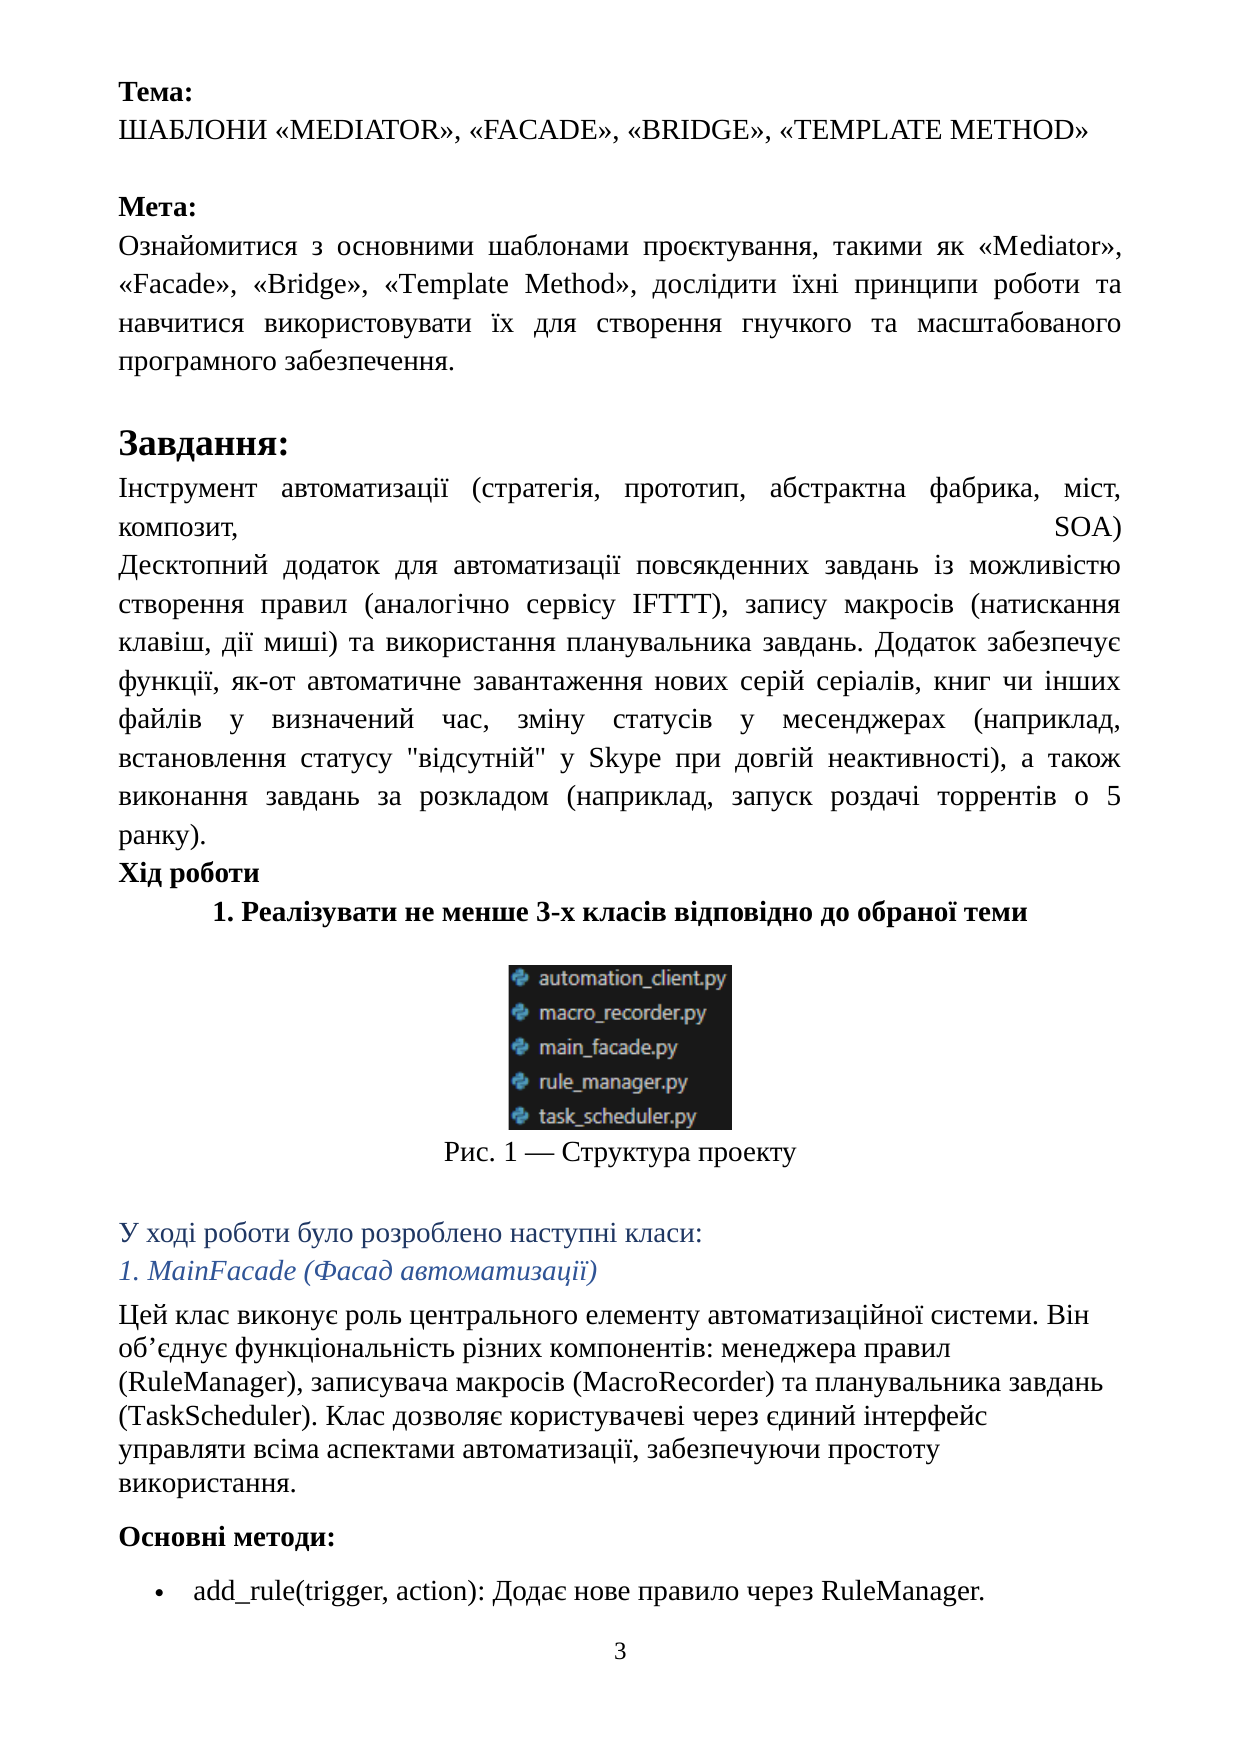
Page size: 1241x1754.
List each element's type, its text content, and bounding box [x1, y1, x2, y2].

subtitle Мета: [118, 189, 1122, 223]
text Інструмент автоматизації (стратегія, прототип, абстрактна фабрика, міст, композит, SOA) Десктопний додаток для автоматизації повсякденних завдань із можливістю створення правил (аналогічно сервісу IFTTT), запису макросів (натискання клавіш, дії миші) та використання планувальника завдань. Додаток забезпечує функції, як-от автоматичне завантаження нових серій серіалів, книг чи інших файлів у визначений час, зміну статусів у месенджерах (наприклад, встановлення статусу "відсутній" у Skype при довгій неактивності), а також виконання завдань за розкладом (наприклад, запуск роздачі торрентів о 5 ранку). [118, 470, 1122, 851]
text Цей клас виконує роль центрального елементу автоматизаційної системи. Він об’єднує функціональність різних компонентів: менеджера правил (RuleManager), записувача макросів (MacroRecorder) та планувальника завдань (TaskScheduler). Клас дозволяє користувачеві через єдиний інтерфейс управляти всіма аспектами автоматизації, забезпечуючи простоту використання. [118, 1297, 1122, 1498]
text Основні методи: [118, 1519, 1122, 1553]
text Рис. 1 — Структура проекту [118, 1134, 1122, 1168]
text Ознайомитися з основними шаблонами проєктування, такими як «Mediator», «Facade», «Bridge», «Template Method», дослідити їхні принципи роботи та навчитися використовувати їх для створення гнучкого та масштабованого програмного забезпечення. [118, 228, 1122, 377]
subtitle У ході роботи було розроблено наступні класи: [118, 1215, 1122, 1249]
subtitle Завдання: [118, 421, 1122, 464]
subtitle 1. Реалізувати не менше 3-х класів відповідно до обраної теми [118, 894, 1122, 928]
subtitle 1. MainFacade (Фасад автоматизації) [118, 1253, 1122, 1287]
subtitle Тема: [118, 74, 1122, 107]
text ШАБЛОНИ «MEDIATOR», «FACADE», «BRIDGE», «TEMPLATE METHOD» [118, 112, 1122, 146]
list add_rule(trigger, action): Додає нове правило через RuleManager. [156, 1573, 1122, 1607]
subtitle Хід роботи [118, 856, 1122, 889]
